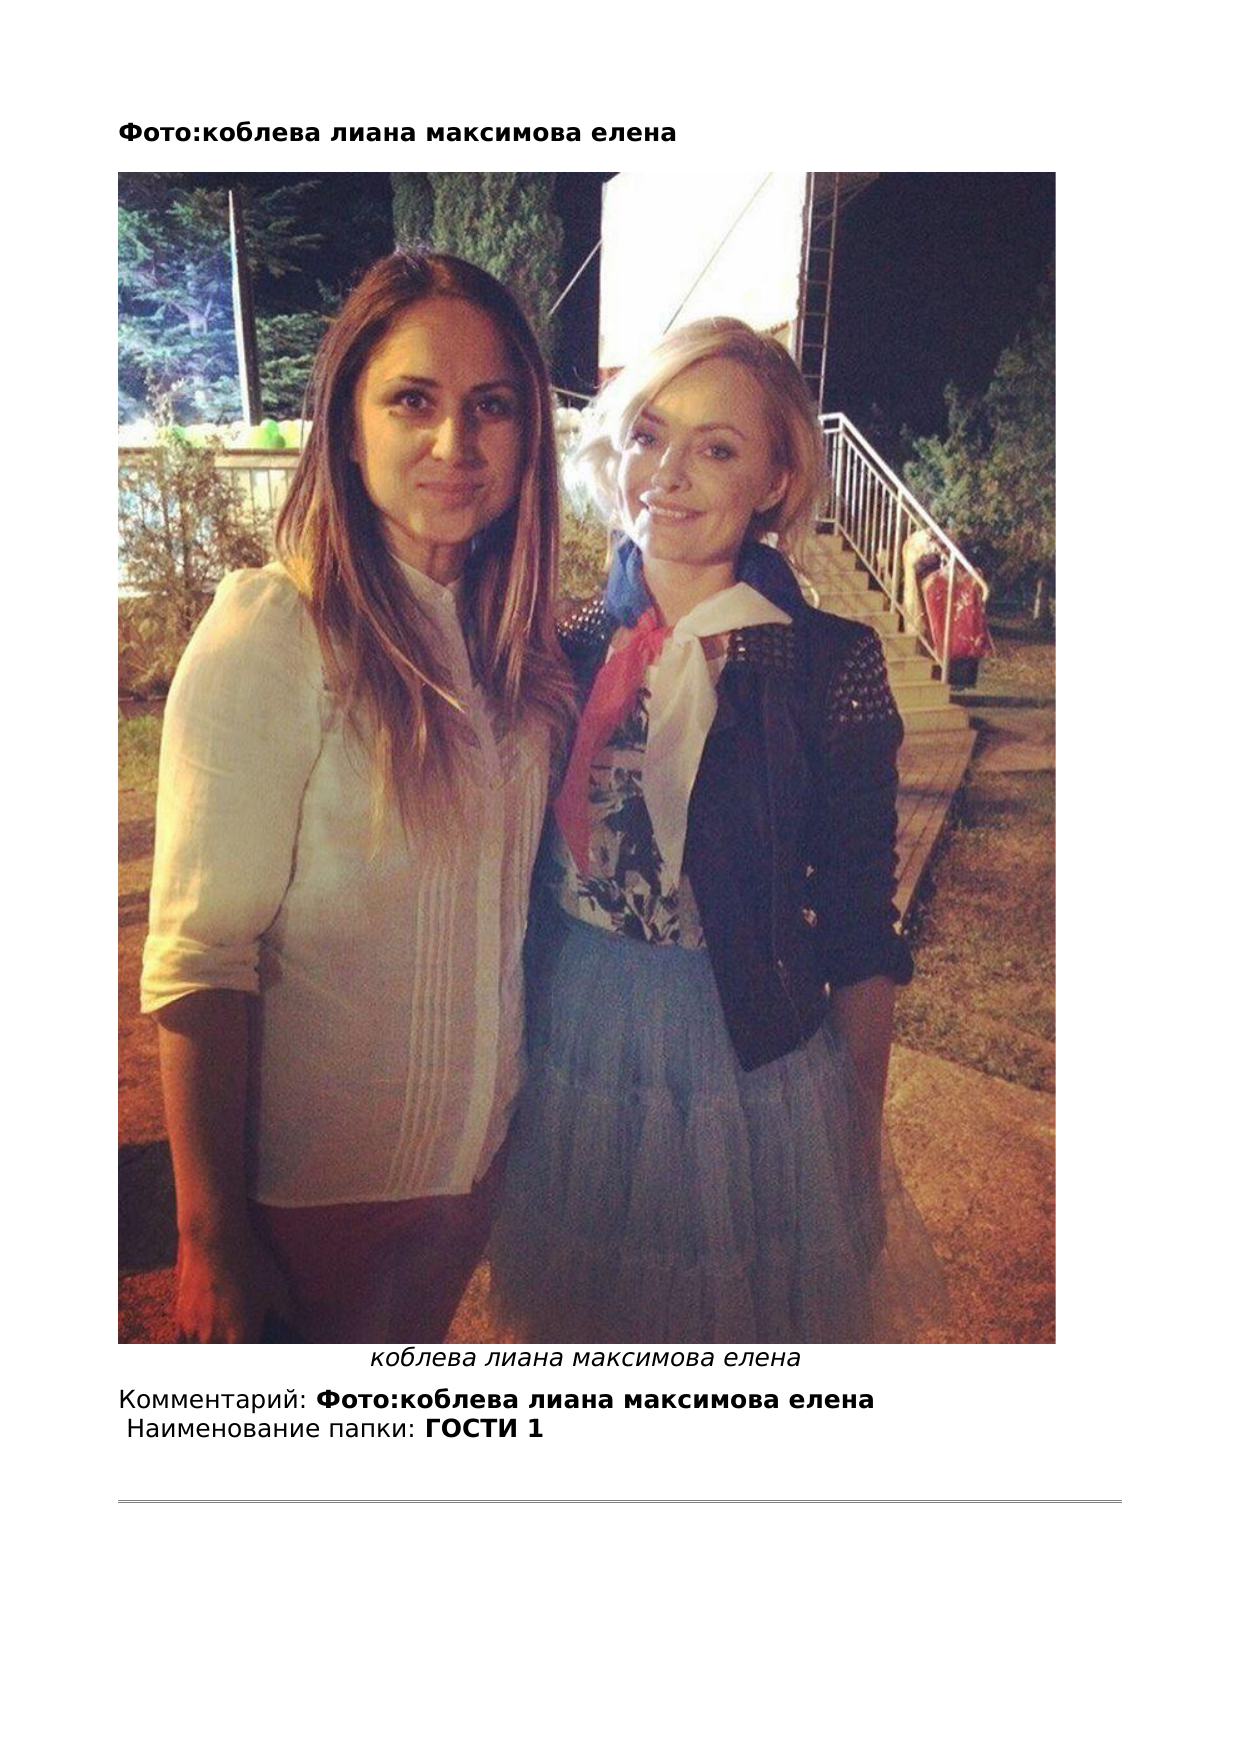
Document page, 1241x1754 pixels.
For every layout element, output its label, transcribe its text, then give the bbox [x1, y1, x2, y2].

picture [118, 172, 1056, 1344]
text Комментарий: Фото:коблева лиана максимова елена Наименование папки: ГОСТИ 1 [118, 1385, 1122, 1473]
text коблева лиана максимова елена [118, 1344, 1056, 1373]
subtitle Фото:коблева лиана максимова елена [118, 118, 1122, 147]
